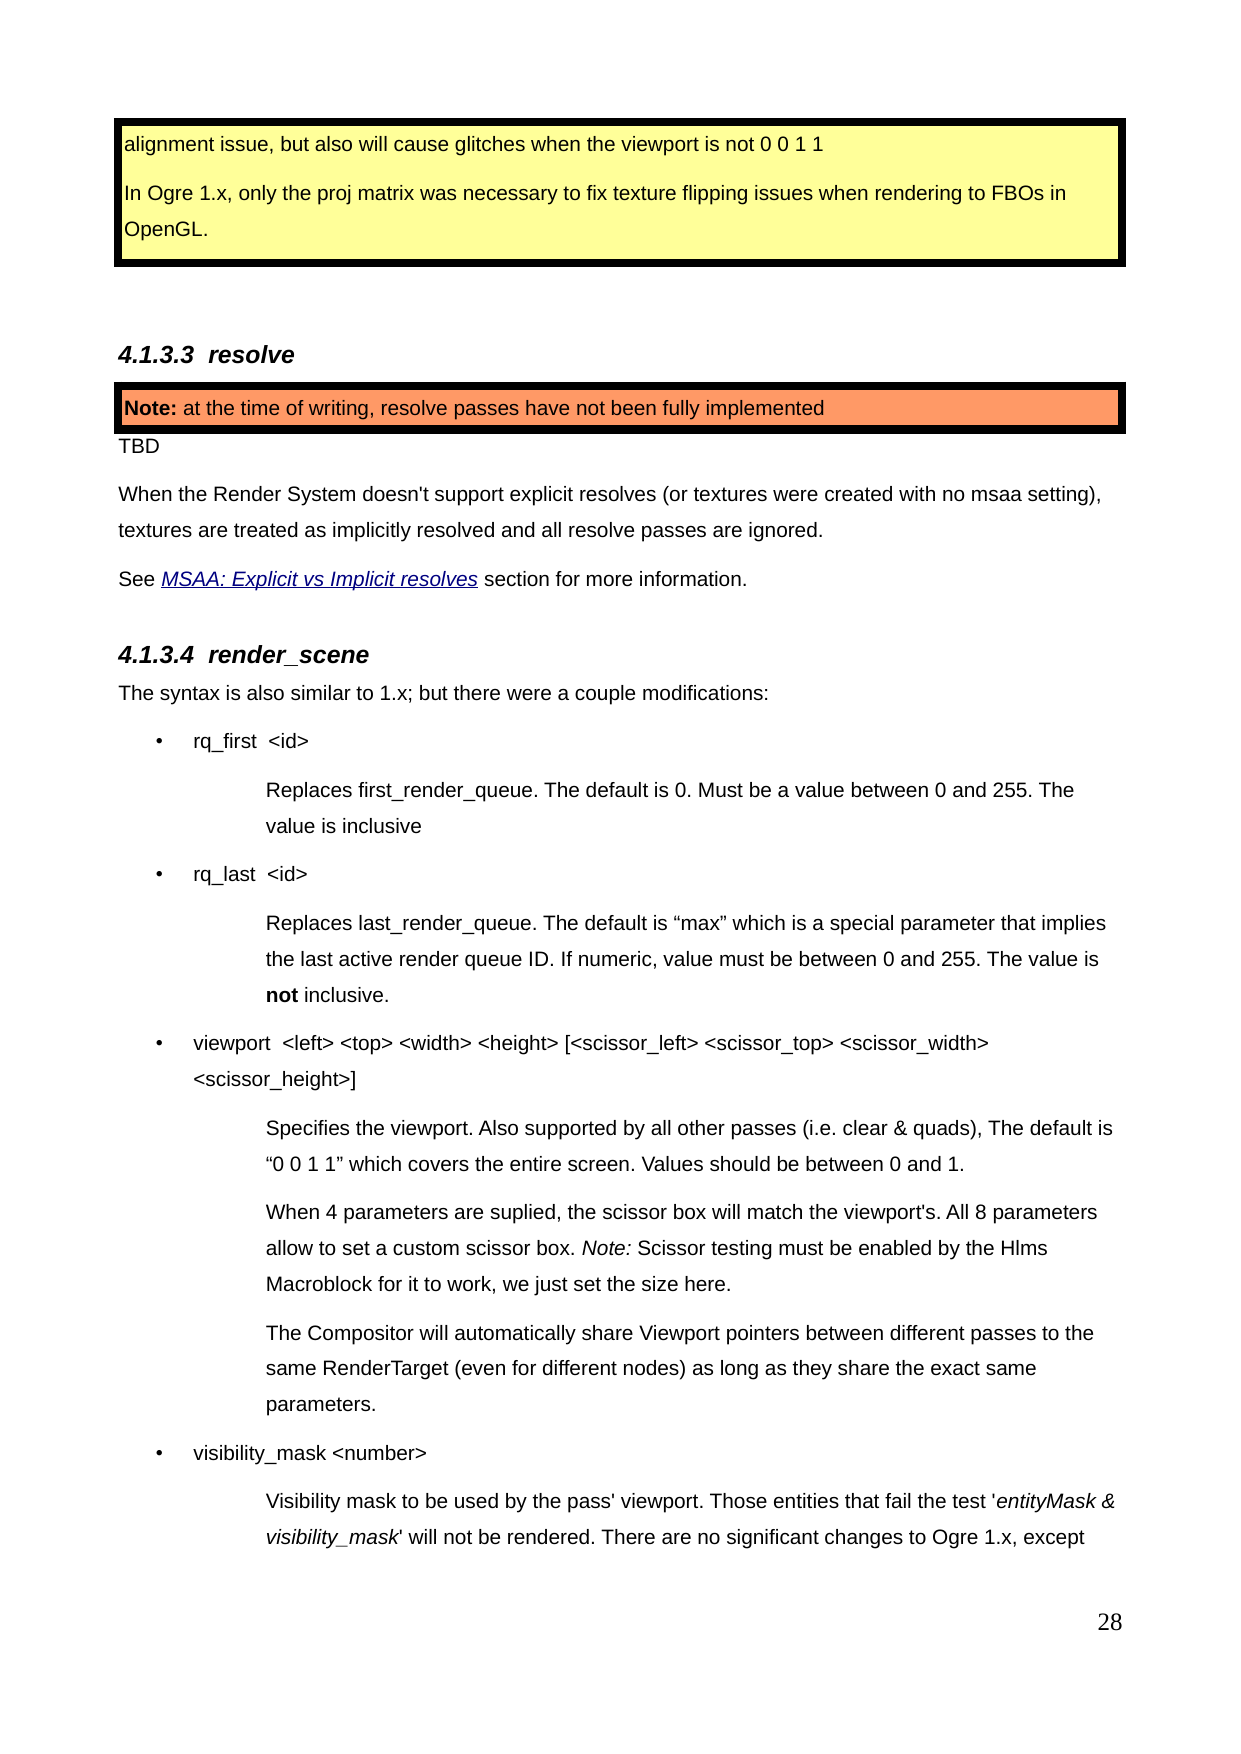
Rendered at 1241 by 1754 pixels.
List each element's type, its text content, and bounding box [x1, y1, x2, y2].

text The syntax is also similar to 1.x; but there were a couple modifications: [118, 681, 1122, 705]
text TBD [118, 434, 1122, 458]
text Specifies the viewport. Also supported by all other passes (i.e. clear & quads), The default is “0 0 1 1” which covers the entire screen. Values should be between 0 and 1. [266, 1116, 1122, 1176]
text See MSAA: Explicit vs Implicit resolves section for more information. [118, 566, 1122, 590]
list visibility_mask <number> [156, 1441, 1122, 1465]
table_header alignment issue, but also will cause glitches when the viewport is not 0 0 1 1 In Ogre 1.x, only the proj matrix was necessary to fix texture flipping issues when rendering to FBOs in OpenGL. [122, 126, 1118, 259]
table_header Note: at the time of writing, resolve passes have not been fully implemented [122, 390, 1118, 425]
subtitle resolve [118, 341, 1122, 369]
list rq_first <id> [156, 729, 1122, 753]
subtitle render_scene [118, 640, 1122, 668]
text When 4 parameters are suplied, the scissor box will match the viewport's. All 8 parameters allow to set a custom scissor box. Note: Scissor testing must be enabled by the Hlms Macroblock for it to work, we just set the size here. [266, 1200, 1122, 1296]
list viewport <left> <top> <width> <height> [<scissor_left> <scissor_top> <scissor_width> <scissor_height>] [156, 1031, 1122, 1091]
text Replaces first_render_queue. The default is 0. Must be a value between 0 and 255. The value is inclusive [266, 778, 1122, 838]
text Replaces last_render_queue. The default is “max” which is a special parameter that implies the last active render queue ID. If numeric, value must be between 0 and 255. The value is not inclusive. [266, 911, 1122, 1007]
text The Compositor will automatically share Viewport pointers between different passes to the same RenderTarget (even for different nodes) as long as they share the exact same parameters. [266, 1320, 1122, 1416]
list rq_last <id> [156, 862, 1122, 886]
text Visibility mask to be used by the pass' viewport. Those entities that fail the test 'entityMask & visibility_mask' will not be rendered. There are no significant changes to Ogre 1.x, except [266, 1489, 1122, 1549]
text When the Render System doesn't support explicit resolves (or textures were created with no msaa setting), textures are treated as implicitly resolved and all resolve passes are ignored. [118, 482, 1122, 542]
